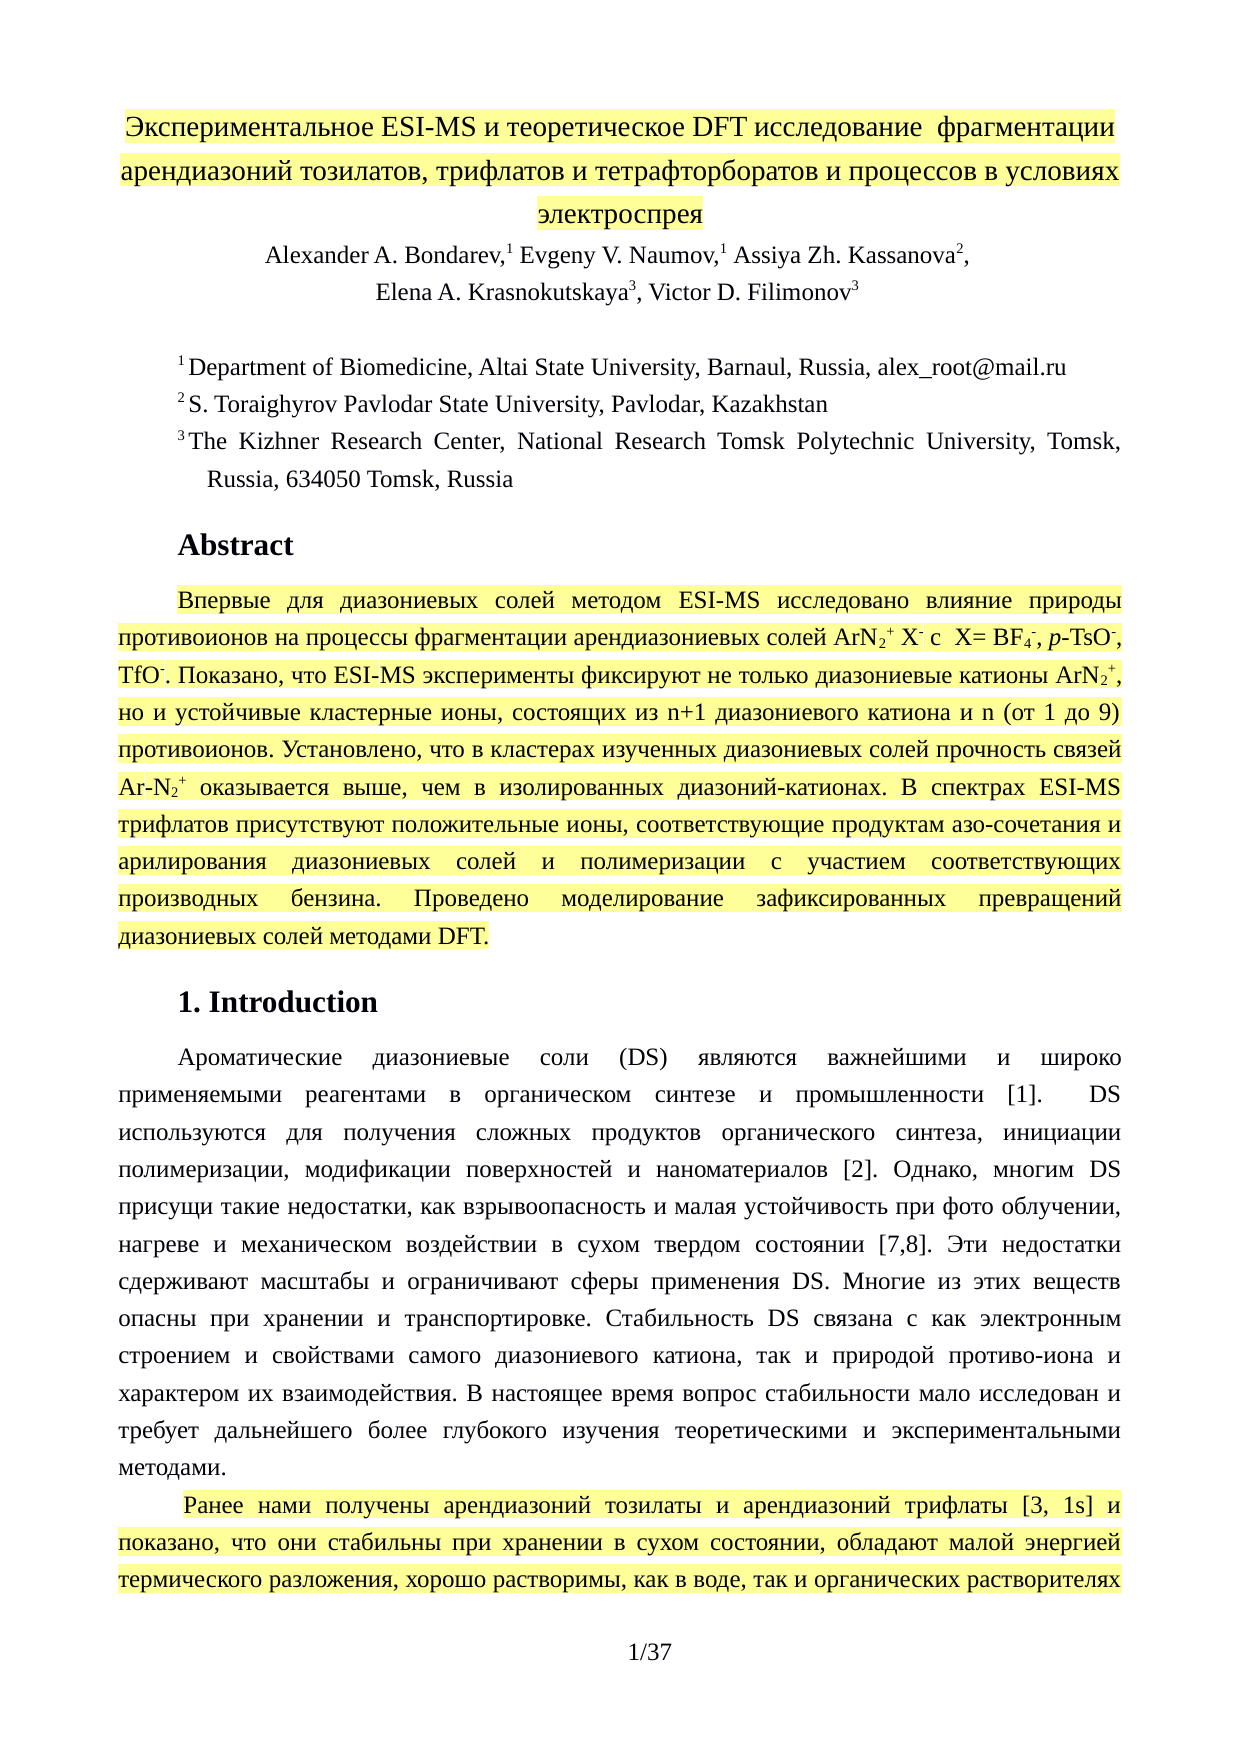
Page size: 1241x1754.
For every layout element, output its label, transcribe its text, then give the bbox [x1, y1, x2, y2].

text 1 Department of Biomedicine, Altai State University, Barnaul, Russia, alex_root@mail.ru [118, 352, 1122, 381]
subtitle Abstract [177, 526, 1122, 562]
subtitle Экспериментальное ESI-MS и теоретическое DFT исследование фрагментации арендиазоний тозилатов, трифлатов и тетрафторборатов и процессов в условиях электроспрея [118, 109, 1122, 230]
list Ранее нами получены арендиазоний тозилаты и арендиазоний трифлаты [3, 1s] и показано, что они стабильны при хранении в сухом состоянии, обладают малой энергией термического разложения, хорошо растворимы, как в воде, так и органических растворителях [118, 1490, 1122, 1593]
text Впервые для диазониевых солей методом ESI-MS исследовано влияние природы противоионов на процессы фрагментации арендиазониевых солей ArN2+ X- с X= BF4-, p-TsO-, TfO-. Показано, что ESI-MS эксперименты фиксируют не только диазониевые катионы ArN2+, но и устойчивые кластерные ионы, состоящих из n+1 диазониевого катиона и n (от 1 до 9) противоионов. Установлено, что в кластерах изученных диазониевых солей прочность связей Ar-N2+ оказывается выше, чем в изолированных диазоний-катионах. В спектрах ESI-MS трифлатов присутствуют положительные ионы, соответствующие продуктам азо-сочетания и арилирования диазониевых солей и полимеризации с участием соответствующих производных бензина. Проведено моделирование зафиксированных превращений диазониевых солей методами DFT. [118, 585, 1122, 949]
text 2 S. Toraighyrov Pavlodar State University, Pavlodar, Kazakhstan [118, 389, 1122, 418]
text 3 The Kizhner Research Center, National Research Tomsk Polytechnic University, Tomsk, Russia, 634050 Tomsk, Russia [177, 426, 1122, 492]
subtitle 1. Introduction [177, 983, 1122, 1019]
text Alexander A. Bondarev,1 Evgeny V. Naumov,1 Assiya Zh. Kassanova2, [118, 240, 1122, 269]
list Ароматические диазониевые соли (DS) являются важнейшими и широко применяемыми реагентами в органическом синтезе и промышленности [1]. DS используются для получения сложных продуктов органического синтеза, инициации полимеризации, модификации поверхностей и наноматериалов [2]. Однако, многим DS присущи такие недостатки, как взрывоопасность и малая устойчивость при фото облучении, нагреве и механическом воздействии в сухом твердом состоянии [7,8]. Эти недостатки сдерживают масштабы и ограничивают сферы применения DS. Многие из этих веществ опасны при хранении и транспортировке. Стабильность DS связана с как электронным строением и свойствами самого диазониевого катиона, так и природой противо-иона и характером их взаимодействия. В настоящее время вопрос стабильности мало исследован и требует дальнейшего более глубокого изучения теоретическими и экспериментальными методами. [118, 1042, 1122, 1481]
text Elena A. Krasnokutskaya3, Victor D. Filimonov3 [118, 277, 1122, 306]
